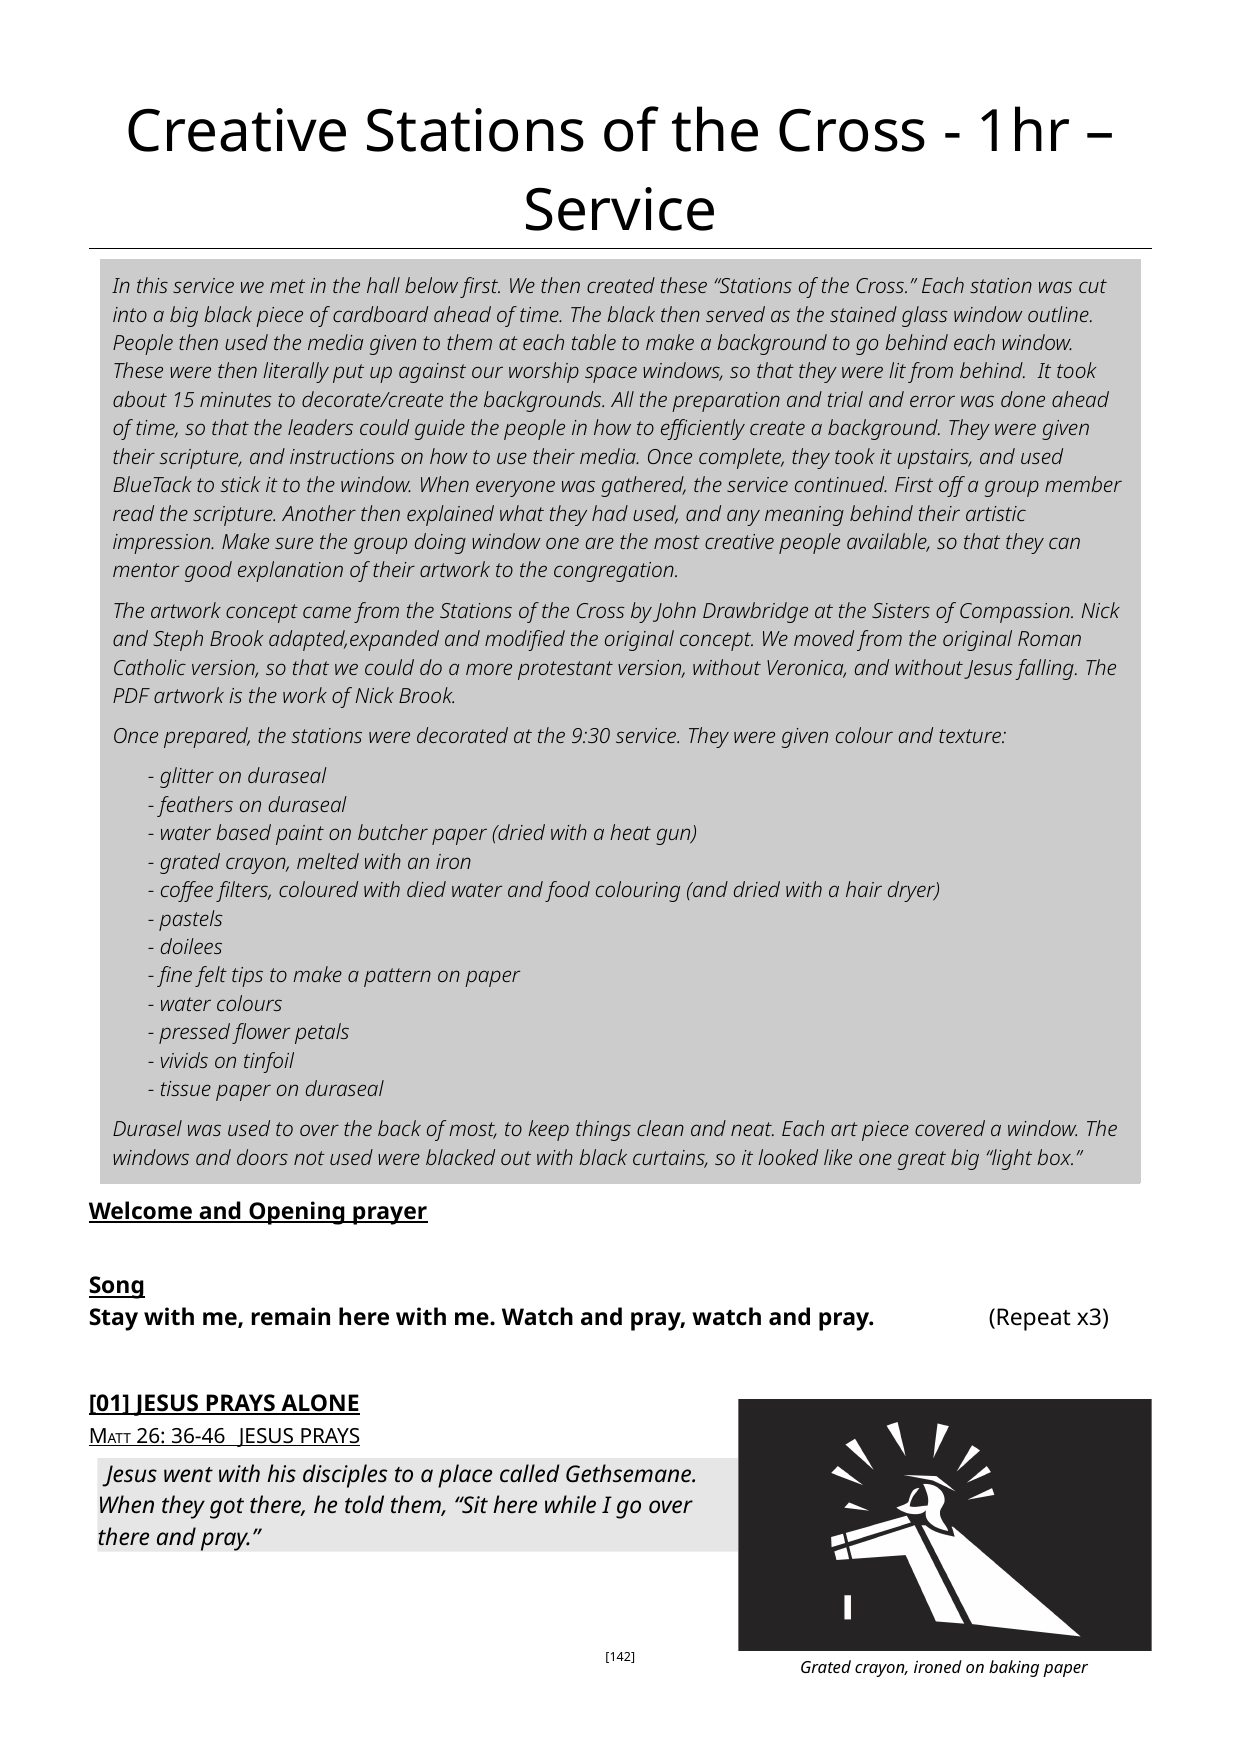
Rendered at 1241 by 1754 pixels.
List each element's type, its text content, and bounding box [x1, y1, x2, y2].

text Stay with me, remain here with me. Watch and pray, watch and pray. (Repeat x3) [88, 1301, 1152, 1332]
text - glitter on duraseal - feathers on duraseal - water based paint on butcher paper (dried with a heat gun) - grated crayon, melted with an iron - coffee filters, coloured with died water and food colouring (and dried with a hair dryer) - pastels - doilees - fine felt tips to make a pattern on paper - water colours - pressed flower petals - vivids on tinfoil - tissue paper on duraseal [101, 750, 1140, 1103]
subtitle Song [88, 1269, 1152, 1301]
title Creative Stations of the Cross - 1hr – Service [88, 88, 1152, 248]
subtitle Welcome and Opening prayer [88, 1195, 1152, 1226]
text In this service we met in the hall below first. We then created these “Stations of the Cross.” Each station was cut into a big black piece of cardboard ahead of time. The black then served as the stained glass window outline. People then used the media given to them at each table to make a background to go behind each window. These were then literally put up against our worship space windows, so that they were lit from behind. It took about 15 minutes to decorate/create the backgrounds. All the preparation and trial and error was done ahead of time, so that the leaders could guide the people in how to efficiently create a background. They were given their scripture, and instructions on how to use their media. Once complete, they took it upstairs, and used BlueTack to stick it to the window. When everyone was gathered, the service continued. First off a group member read the scripture. Another then explained what they had used, and any meaning behind their artistic impression. Make sure the group doing window one are the most creative people available, so that they can mentor good explanation of their artwork to the congregation. [101, 260, 1140, 584]
text Jesus went with his disciples to a place called Gethsemane. When they got there, he told them, “Sit here while I go over there and pray.” [97, 1458, 738, 1552]
text Grated crayon, ironed on baking paper [738, 1651, 1152, 1678]
subtitle Matt 26: 36-46 JESUS PRAYS [88, 1421, 738, 1449]
picture [738, 1399, 1152, 1651]
text Durasel was used to over the back of most, to keep things clean and neat. Each art piece covered a window. The windows and doors not used were blacked out with black curtains, so it looked like one great big “light box.” [101, 1103, 1140, 1183]
text Once prepared, the stations were decorated at the 9:30 service. They were given colour and texture: [101, 709, 1140, 750]
text The artwork concept came from the Stations of the Cross by John Drawbridge at the Sisters of Compassion. Nick and Steph Brook adapted,expanded and modified the original concept. We moved from the original Roman Catholic version, so that we could do a more protestant version, without Veronica, and without Jesus falling. The PDF artwork is the work of Nick Brook. [101, 584, 1140, 709]
subtitle [01] JESUS PRAYS ALONE [88, 1387, 1152, 1418]
